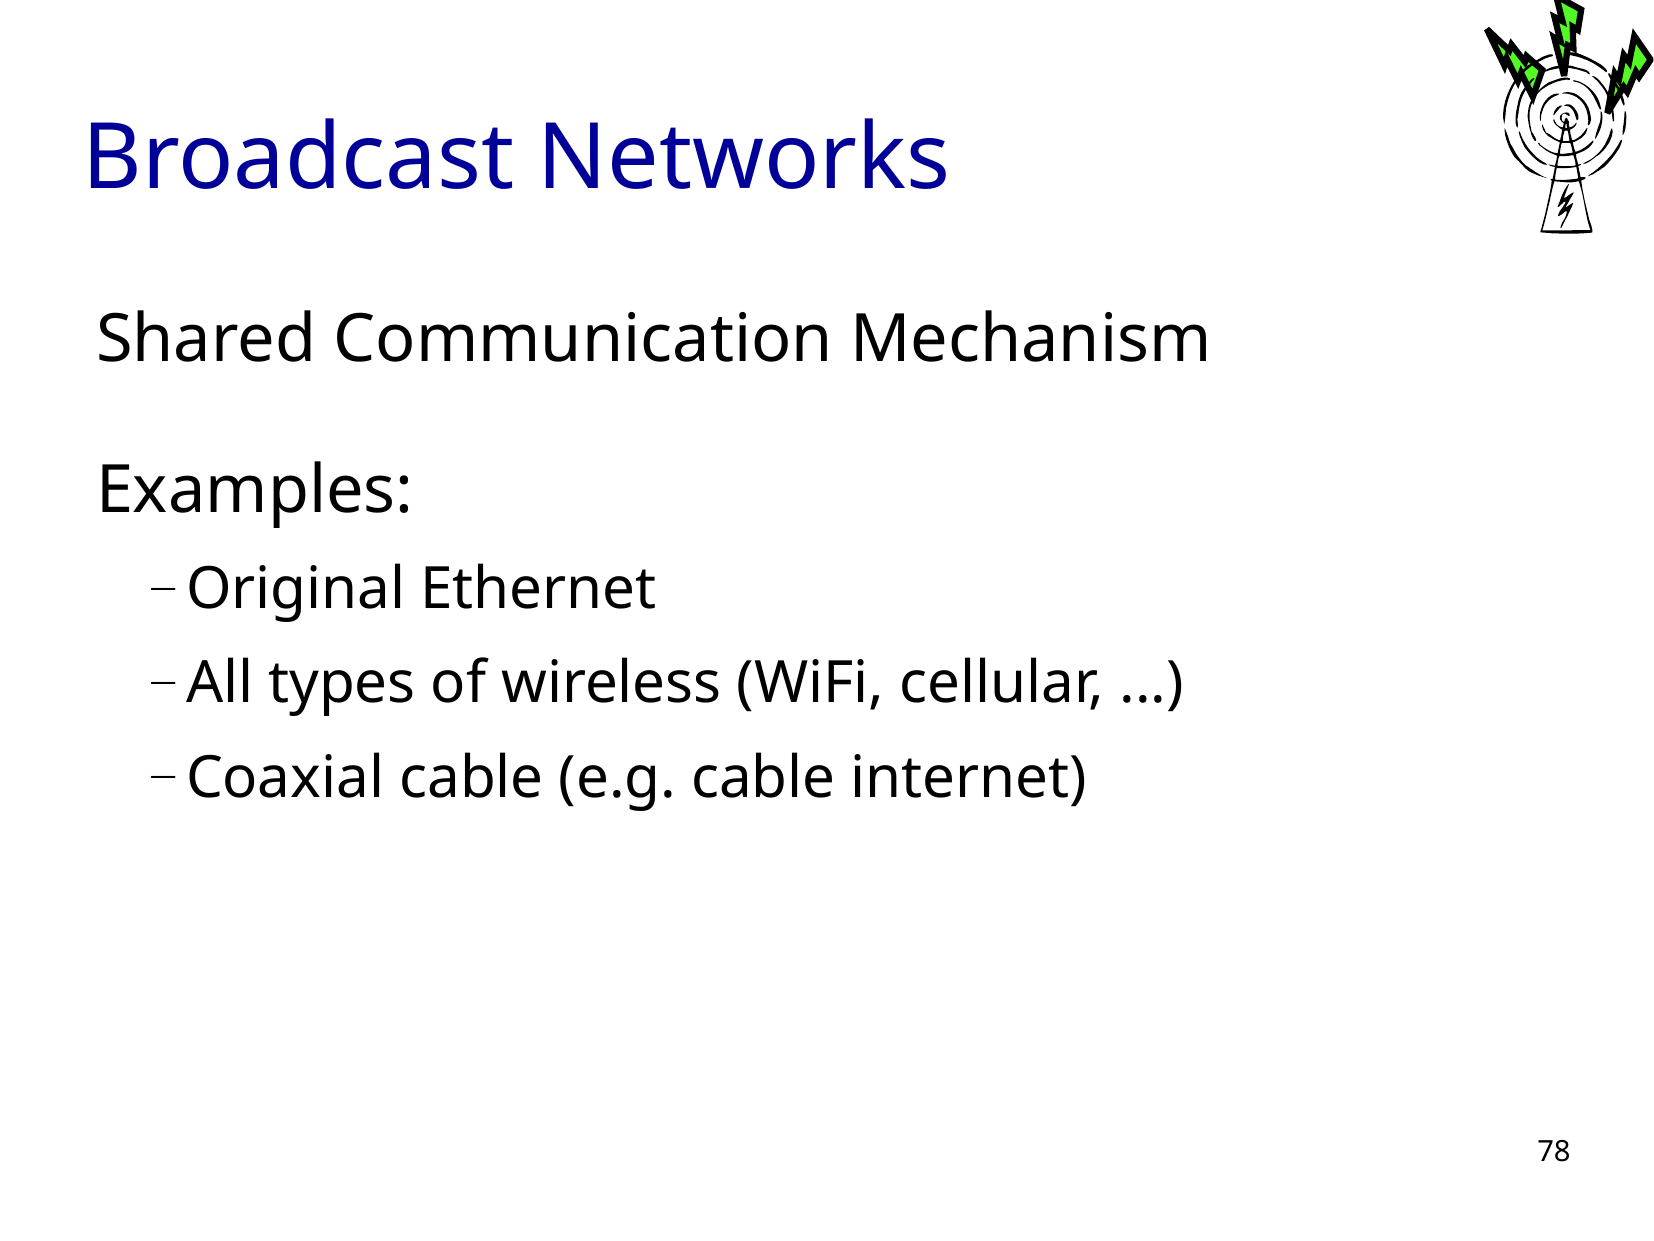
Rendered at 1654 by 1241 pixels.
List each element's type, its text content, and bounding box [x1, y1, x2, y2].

text_box [1486, 29, 1517, 55]
text_box [1627, 36, 1651, 92]
picture [1499, 51, 1627, 235]
title Broadcast Networks [82, 49, 1571, 257]
list Shared Communication Mechanism Examples: Original Ethernet All types of wireless (WiFi, cellular, ...) Coaxial cable (e.g. cable internet) [60, 290, 1571, 1096]
text_box [1554, 0, 1582, 76]
